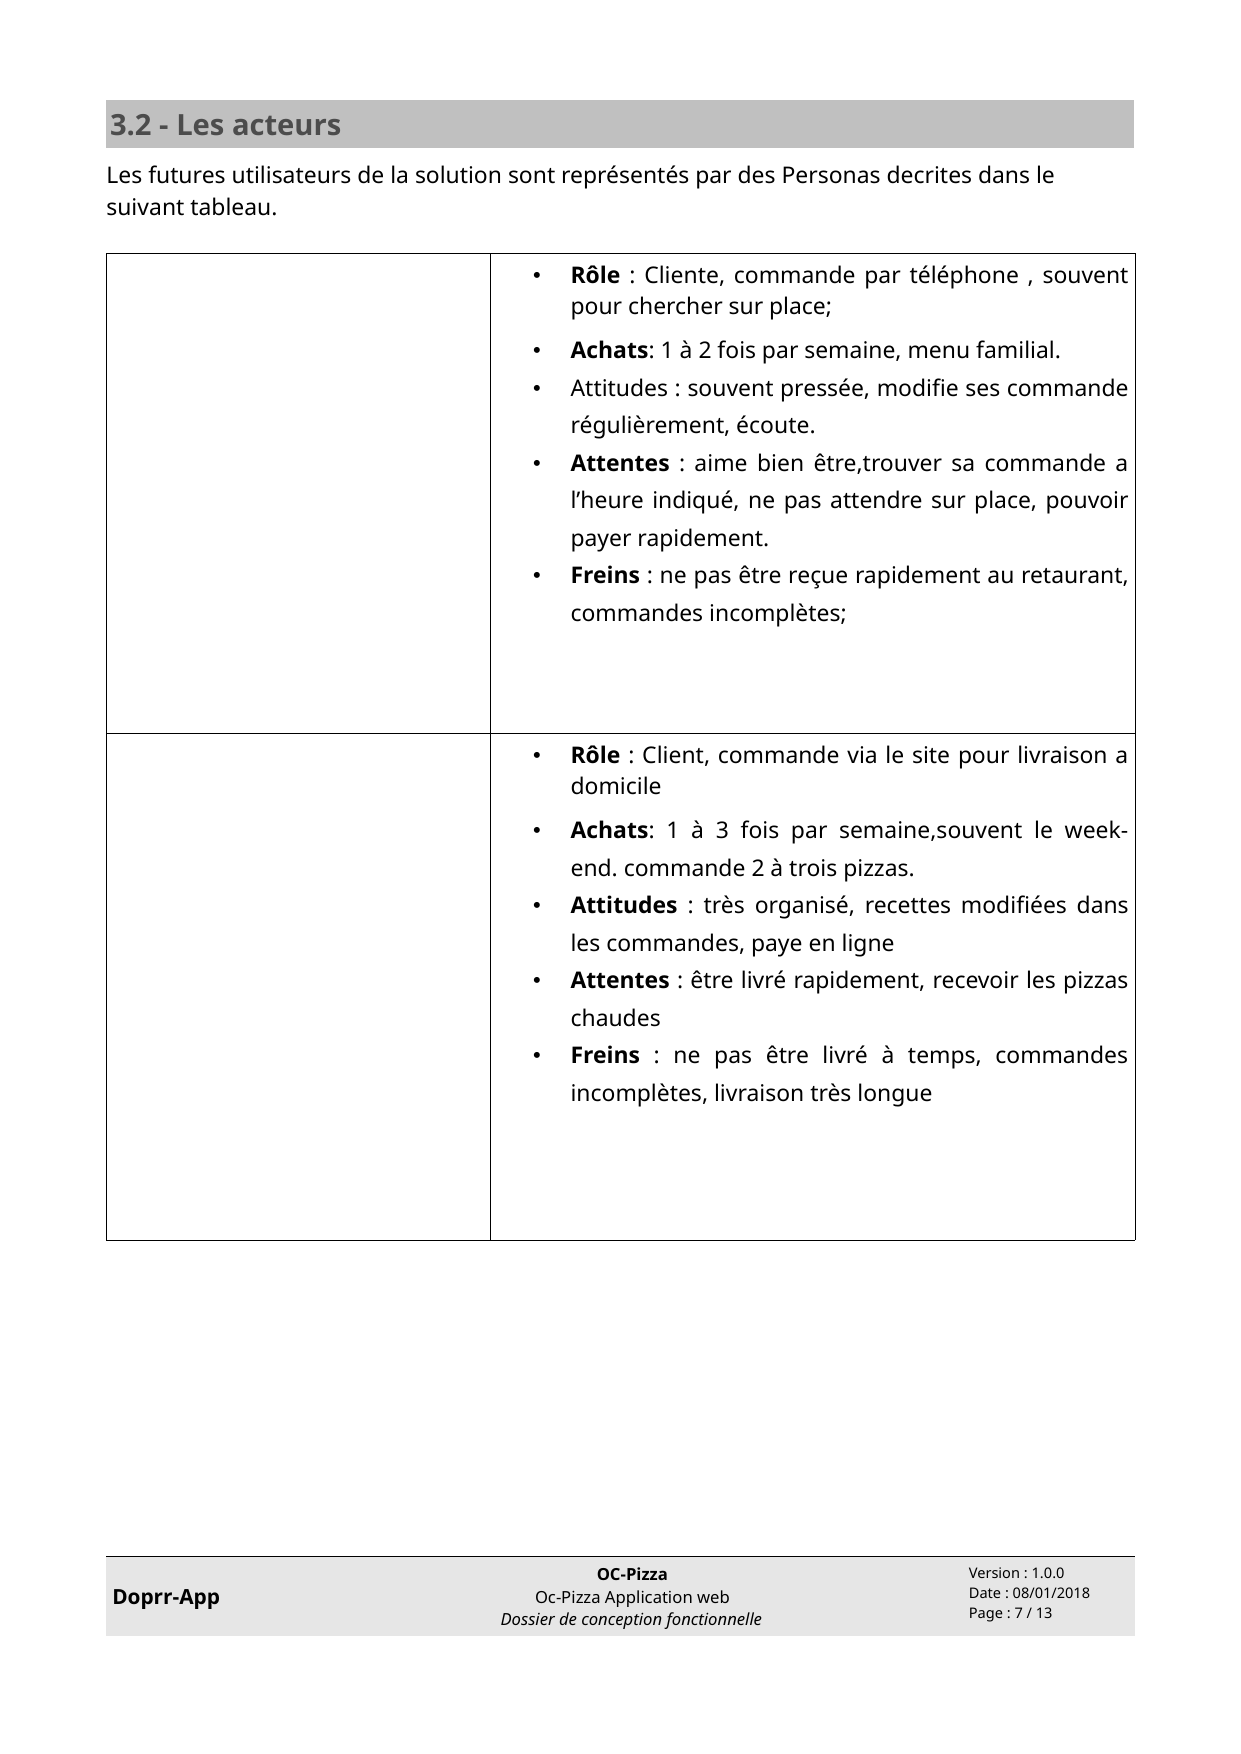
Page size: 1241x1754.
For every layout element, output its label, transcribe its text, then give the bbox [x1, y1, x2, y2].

text Les futures utilisateurs de la solution sont représentés par des Personas decrites dans le suivant tableau. [106, 159, 1134, 222]
table_cell Rôle : Client, commande via le site pour livraison a domicile Achats: 1 à 3 fois par semaine,souvent le week-end. commande 2 à trois pizzas. Attitudes : très organisé, recettes modifiées dans les commandes, paye en ligne Attentes : être livré rapidement, recevoir les pizzas chaudes Freins : ne pas être livré à temps, commandes incomplètes, livraison très longue [491, 734, 1135, 1240]
table_cell [107, 734, 490, 1240]
table_header [107, 254, 490, 733]
subtitle Les acteurs [107, 101, 1133, 147]
table_header Rôle : Cliente, commande par téléphone , souvent pour chercher sur place; Achats: 1 à 2 fois par semaine, menu familial. Attitudes : souvent pressée, modifie ses commande régulièrement, écoute. Attentes : aime bien être,trouver sa commande a l’heure indiqué, ne pas attendre sur place, pouvoir payer rapidement. Freins : ne pas être reçue rapidement au retaurant, commandes incomplètes; [491, 254, 1135, 733]
